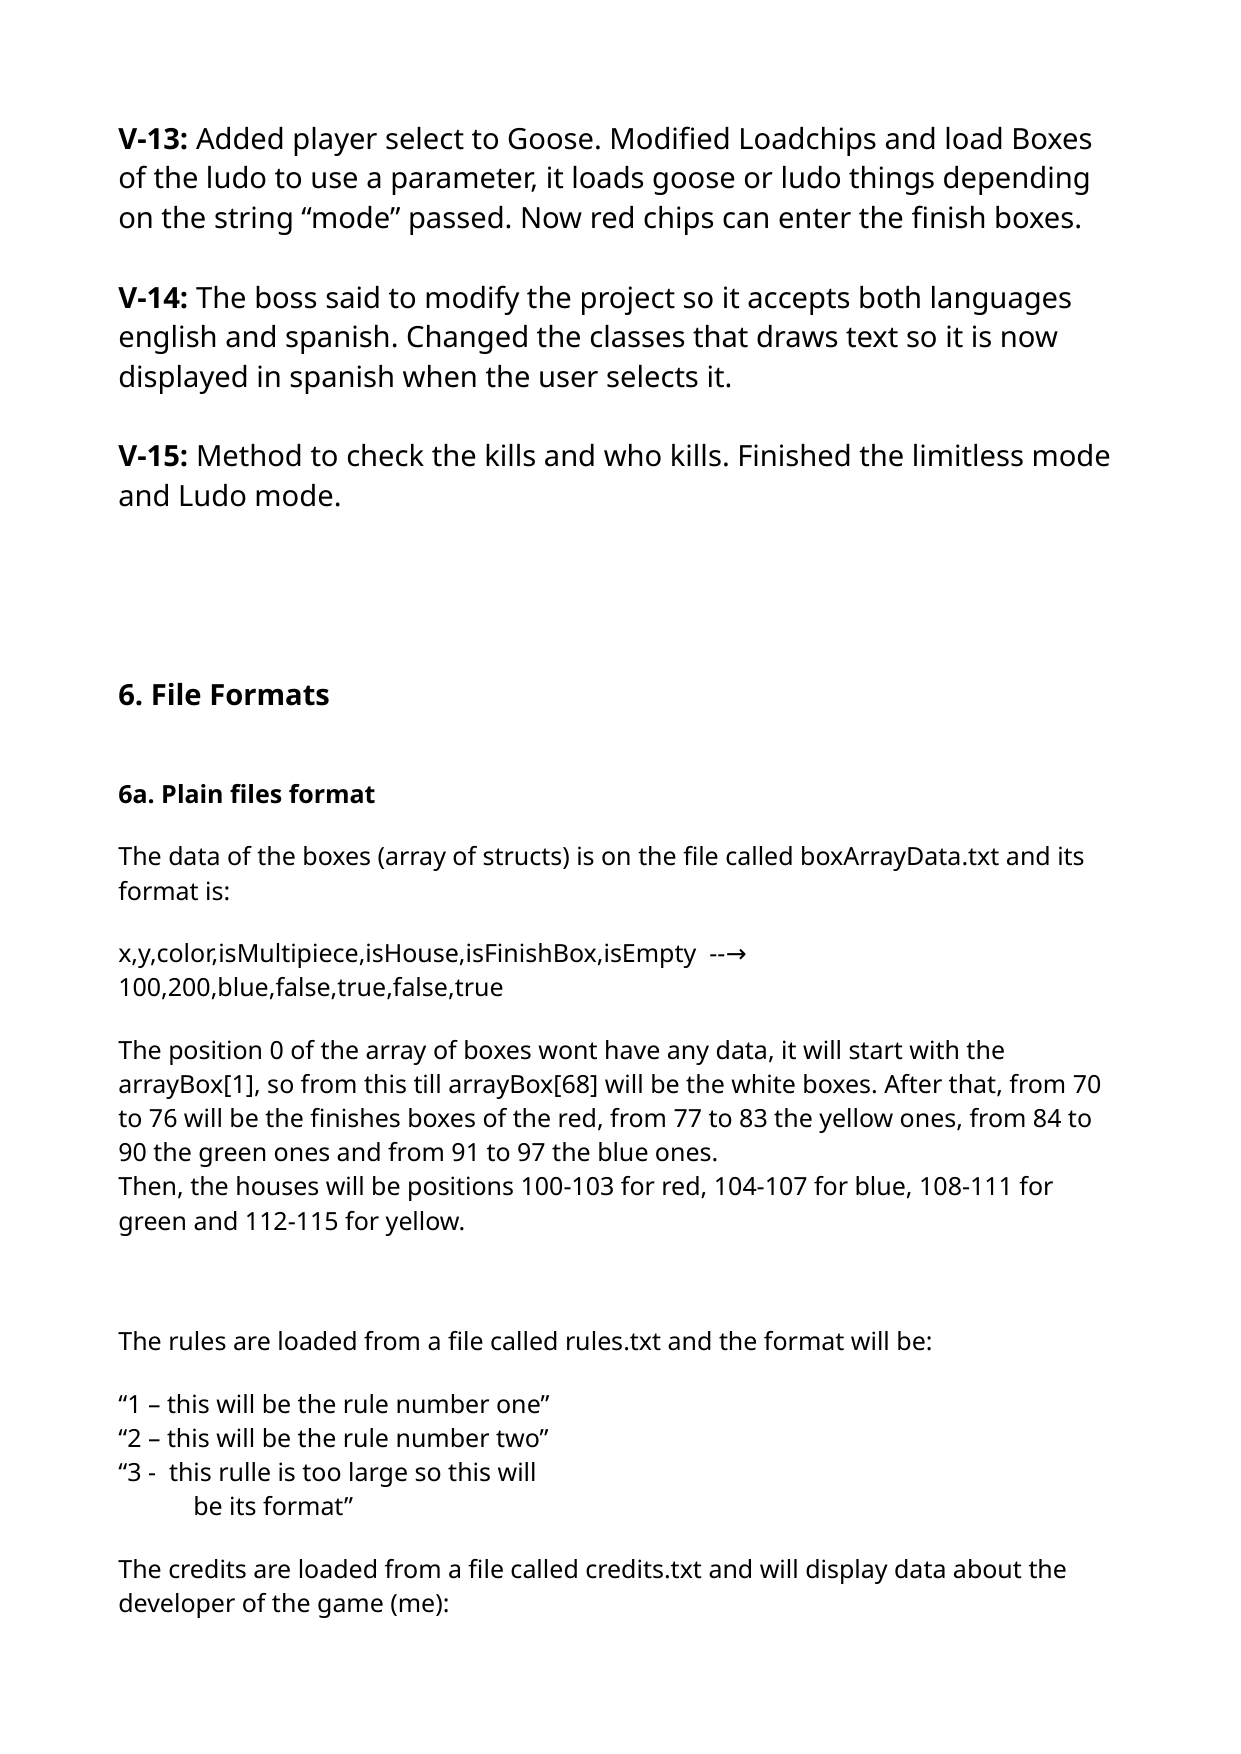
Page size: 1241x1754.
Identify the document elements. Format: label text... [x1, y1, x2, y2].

text The position 0 of the array of boxes wont have any data, it will start with the arrayBox[1], so from this till arrayBox[68] will be the white boxes. After that, from 70 to 76 will be the finishes boxes of the red, from 77 to 83 the yellow ones, from 84 to 90 the green ones and from 91 to 97 the blue ones. [118, 1033, 1122, 1169]
text Then, the houses will be positions 100-103 for red, 104-107 for blue, 108-111 for green and 112-115 for yellow. [118, 1169, 1122, 1237]
text x,y,color,isMultipiece,isHouse,isFinishBox,isEmpty --→ [118, 936, 1122, 970]
text “1 – this will be the rule number one” [118, 1386, 1122, 1420]
text V-13: Added player select to Goose. Modified Loadchips and load Boxes of the ludo to use a parameter, it loads goose or ludo things depending on the string “mode” passed. Now red chips can enter the finish boxes. [118, 118, 1122, 237]
text The data of the boxes (array of structs) is on the file called boxArrayData.txt and its format is: [118, 839, 1122, 907]
text “2 – this will be the rule number two” [118, 1420, 1122, 1454]
text “3 - this rulle is too large so this will [118, 1454, 1122, 1488]
text 100,200,blue,false,true,false,true [118, 970, 1122, 1004]
text be its format” [118, 1488, 1122, 1522]
text The credits are loaded from a file called credits.txt and will display data about the developer of the game (me): [118, 1551, 1122, 1619]
text The rules are loaded from a file called rules.txt and the format will be: [118, 1323, 1122, 1357]
text V-15: Method to check the kills and who kills. Finished the limitless mode and Ludo mode. [118, 436, 1122, 515]
text V-14: The boss said to modify the project so it accepts both languages english and spanish. Changed the classes that draws text so it is now displayed in spanish when the user selects it. [118, 277, 1122, 396]
text 6. File Formats [118, 674, 1122, 713]
text 6a. Plain files format [118, 776, 1122, 810]
